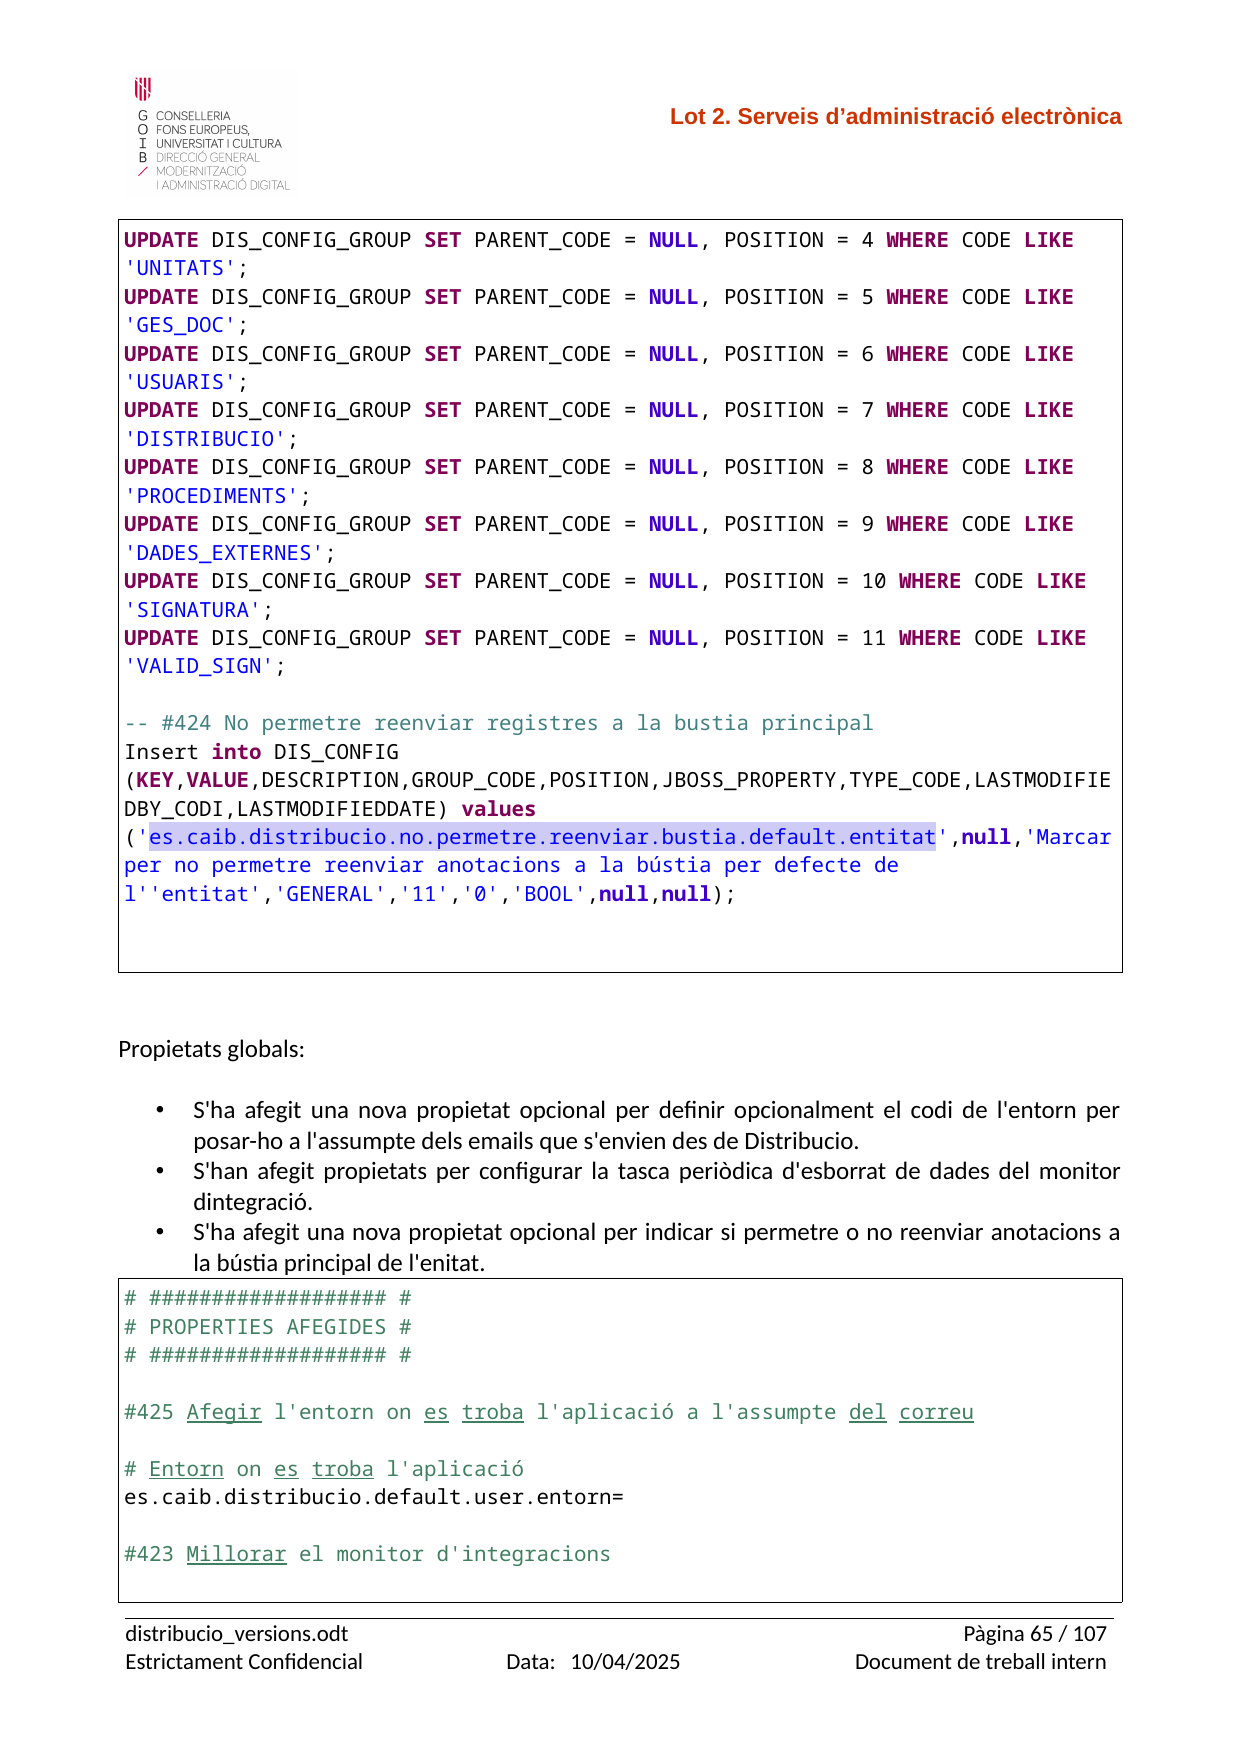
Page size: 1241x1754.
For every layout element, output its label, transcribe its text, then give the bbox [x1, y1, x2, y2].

list S'han afegit propietats per configurar la tasca periòdica d'esborrat de dades del monitor dintegració. [156, 1155, 1122, 1216]
picture [126, 70, 299, 197]
table_header # ################### # # PROPERTIES AFEGIDES # # ################### # #425 Afegir l'entorn on es troba l'aplicació a l'assumpte del correu # Entorn on es troba l'aplicació es.caib.distribucio.default.user.entorn= #423 Millorar el monitor d'integracions [119, 1279, 1122, 1602]
list S'ha afegit una nova propietat opcional per definir opcionalment el codi de l'entorn per posar-ho a l'assumpte dels emails que s'envien des de Distribucio. [156, 1094, 1122, 1155]
table_header UPDATE DIS_CONFIG_GROUP SET PARENT_CODE = NULL, POSITION = 4 WHERE CODE LIKE 'UNITATS'; UPDATE DIS_CONFIG_GROUP SET PARENT_CODE = NULL, POSITION = 5 WHERE CODE LIKE 'GES_DOC'; UPDATE DIS_CONFIG_GROUP SET PARENT_CODE = NULL, POSITION = 6 WHERE CODE LIKE 'USUARIS'; UPDATE DIS_CONFIG_GROUP SET PARENT_CODE = NULL, POSITION = 7 WHERE CODE LIKE 'DISTRIBUCIO'; UPDATE DIS_CONFIG_GROUP SET PARENT_CODE = NULL, POSITION = 8 WHERE CODE LIKE 'PROCEDIMENTS'; UPDATE DIS_CONFIG_GROUP SET PARENT_CODE = NULL, POSITION = 9 WHERE CODE LIKE 'DADES_EXTERNES'; UPDATE DIS_CONFIG_GROUP SET PARENT_CODE = NULL, POSITION = 10 WHERE CODE LIKE 'SIGNATURA'; UPDATE DIS_CONFIG_GROUP SET PARENT_CODE = NULL, POSITION = 11 WHERE CODE LIKE 'VALID_SIGN'; -- #424 No permetre reenviar registres a la bustia principal Insert into DIS_CONFIG (KEY,VALUE,DESCRIPTION,GROUP_CODE,POSITION,JBOSS_PROPERTY,TYPE_CODE,LASTMODIFIEDBY_CODI,LASTMODIFIEDDATE) values ('es.caib.distribucio.no.permetre.reenviar.bustia.default.entitat',null,'Marcar per no permetre reenviar anotacions a la bústia per defecte de l''entitat','GENERAL','11','0','BOOL',null,null); [119, 220, 1122, 972]
text Propietats globals: [118, 1033, 1122, 1064]
list S'ha afegit una nova propietat opcional per indicar si permetre o no reenviar anotacions a la bústia principal de l'enitat. [156, 1216, 1122, 1277]
